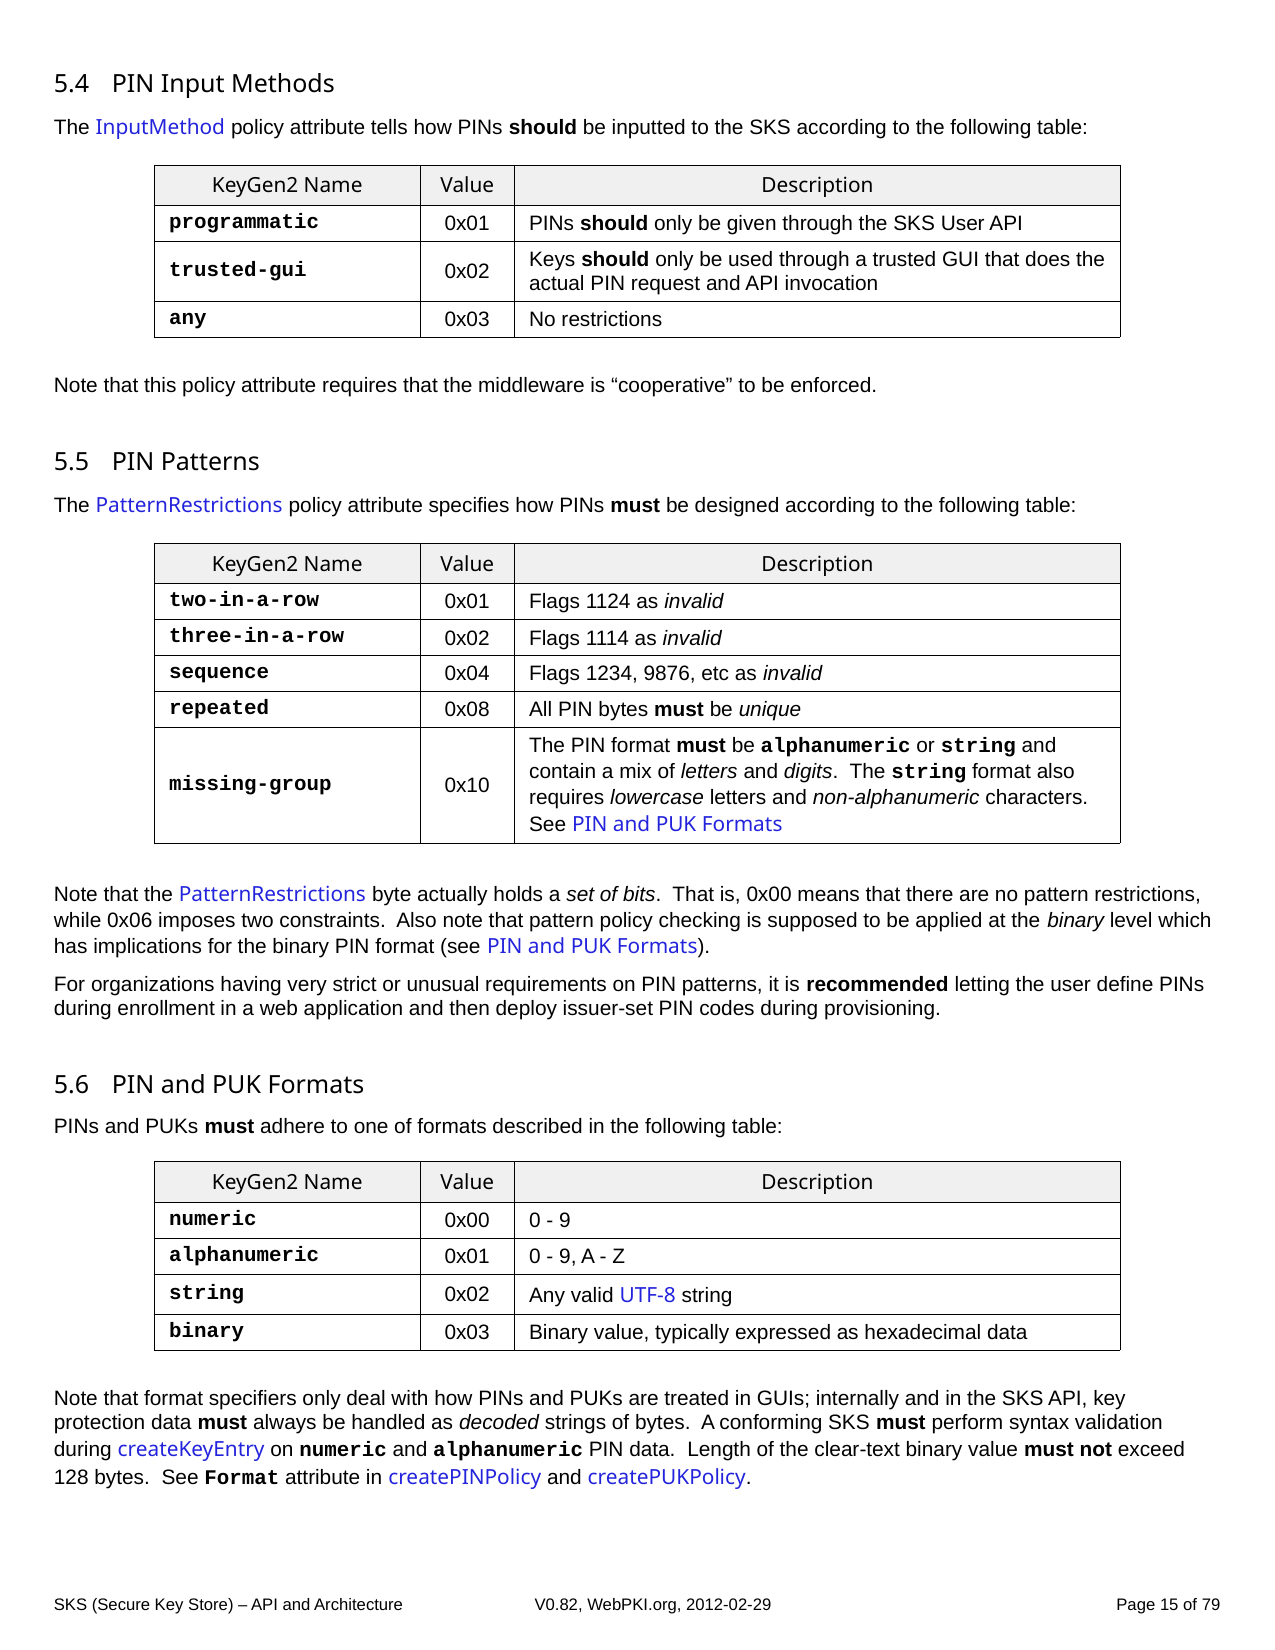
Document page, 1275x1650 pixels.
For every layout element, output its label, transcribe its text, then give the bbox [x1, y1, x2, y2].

table_cell two-in-a-row [155, 584, 420, 619]
table_cell The PIN format must be alphanumeric or string and contain a mix of letters and digits. The string format also requires lowercase letters and non-alphanumeric characters. See PIN and PUK Formats [515, 728, 1120, 843]
table_cell PINs should only be given through the SKS User API [515, 206, 1120, 241]
table_cell 0x08 [421, 692, 514, 727]
table_header KeyGen2 Name [155, 1162, 420, 1202]
table_cell 0x01 [421, 206, 514, 241]
table_cell string [155, 1275, 420, 1314]
table_header KeyGen2 Name [155, 166, 420, 205]
table_header Description [515, 544, 1120, 583]
table_cell any [155, 302, 420, 337]
table_cell 0 - 9, A - Z [515, 1239, 1120, 1274]
text Note that the PatternRestrictions byte actually holds a set of bits. That is, 0x00 means that there are no pattern restrictions, while 0x06 imposes two constraints. Also note that pattern policy checking is supposed to be applied at the binary level which has implications for the binary PIN format (see PIN and PUK Formats). [54, 879, 1221, 960]
table_header Value [421, 1162, 514, 1202]
table_cell binary [155, 1315, 420, 1350]
table_cell numeric [155, 1203, 420, 1238]
table_cell Flags 1114 as invalid [515, 620, 1120, 655]
table_cell 0x03 [421, 302, 514, 337]
table_header KeyGen2 Name [155, 544, 420, 583]
table_cell sequence [155, 656, 420, 691]
table_header Description [515, 1162, 1120, 1202]
table_cell alphanumeric [155, 1239, 420, 1274]
table_header Description [515, 166, 1120, 205]
text PINs and PUKs must adhere to one of formats described in the following table: [54, 1113, 1221, 1161]
table_cell 0x03 [421, 1315, 514, 1350]
table_cell 0x04 [421, 656, 514, 691]
subtitle PIN Patterns [54, 444, 1221, 478]
table_cell Flags 1234, 9876, etc as invalid [515, 656, 1120, 691]
table_cell Any valid UTF-8 string [515, 1275, 1120, 1314]
table_cell programmatic [155, 206, 420, 241]
table_cell No restrictions [515, 302, 1120, 337]
table_cell 0x01 [421, 584, 514, 619]
table_cell Flags 1124 as invalid [515, 584, 1120, 619]
table_cell All PIN bytes must be unique [515, 692, 1120, 727]
table_cell trusted-gui [155, 242, 420, 301]
text Note that format specifiers only deal with how PINs and PUKs are treated in GUIs; internally and in the SKS API, key protection data must always be handled as decoded strings of bytes. A conforming SKS must perform syntax validation during createKeyEntry on numeric and alphanumeric PIN data. Length of the clear-text binary value must not exceed 128 bytes. See Format attribute in createPINPolicy and createPUKPolicy. [54, 1386, 1221, 1491]
table_cell Binary value, typically expressed as hexadecimal data [515, 1315, 1120, 1350]
table_cell 0x02 [421, 1275, 514, 1314]
table_cell Keys should only be used through a trusted GUI that does the actual PIN request and API invocation [515, 242, 1120, 301]
table_cell 0x00 [421, 1203, 514, 1238]
table_cell 0 - 9 [515, 1203, 1120, 1238]
table_cell repeated [155, 692, 420, 727]
table_header Value [421, 544, 514, 583]
table_cell 0x02 [421, 620, 514, 655]
text The PatternRestrictions policy attribute specifies how PINs must be designed according to the following table: [54, 491, 1221, 543]
table_cell 0x02 [421, 242, 514, 301]
table_cell missing-group [155, 728, 420, 843]
table_header Value [421, 166, 514, 205]
subtitle PIN Input Methods [54, 66, 1221, 100]
text For organizations having very strict or unusual requirements on PIN patterns, it is recommended letting the user define PINs during enrollment in a web application and then deploy issuer-set PIN codes during provisioning. [54, 972, 1221, 1019]
text Note that this policy attribute requires that the middleware is “cooperative” to be enforced. [54, 373, 1221, 397]
table_cell 0x10 [421, 728, 514, 843]
text The InputMethod policy attribute tells how PINs should be inputted to the SKS according to the following table: [54, 112, 1221, 164]
table_cell 0x01 [421, 1239, 514, 1274]
subtitle PIN and PUK Formats [54, 1067, 1221, 1101]
table_cell three-in-a-row [155, 620, 420, 655]
